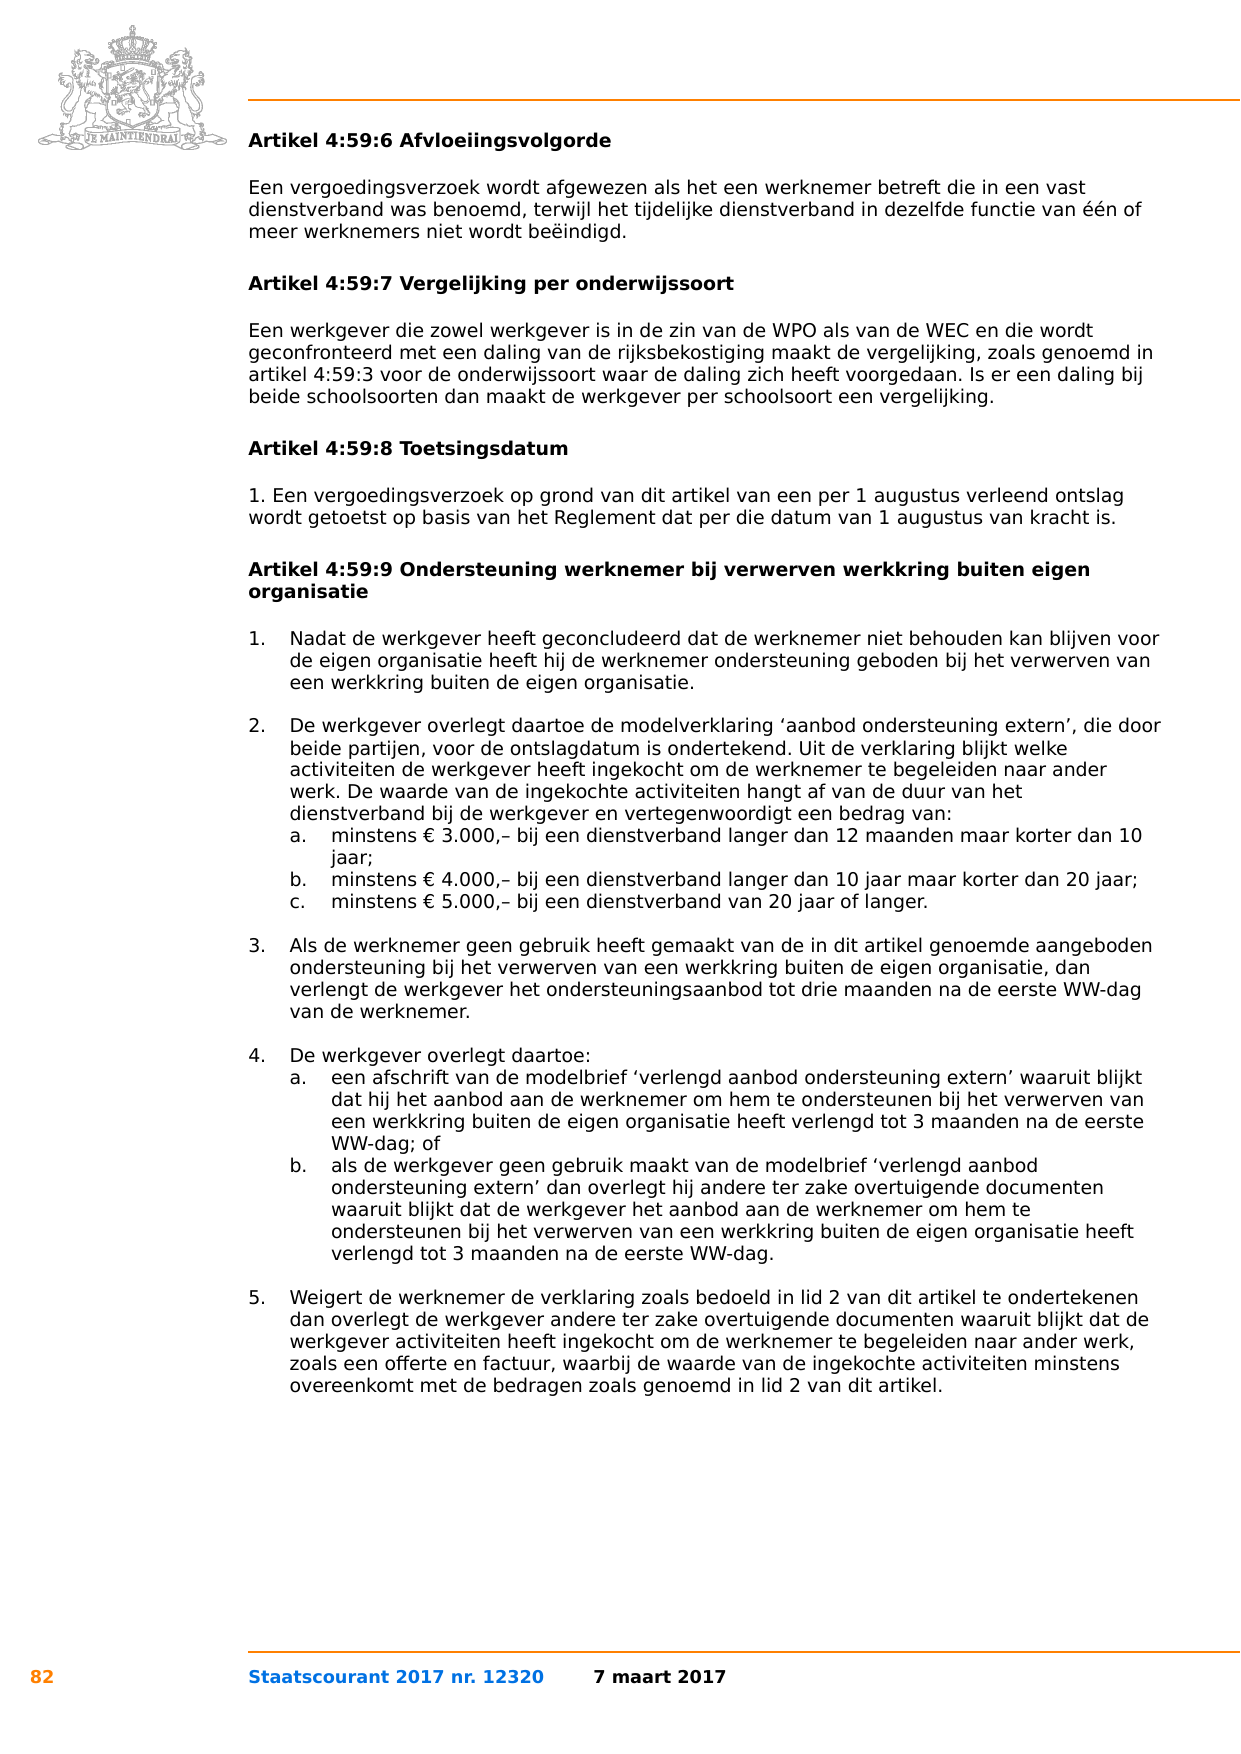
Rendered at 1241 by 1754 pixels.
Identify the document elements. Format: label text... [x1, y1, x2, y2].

text b. als de werkgever geen gebruik maakt van de modelbrief ‘verlengd aanbod ondersteuning extern’ dan overlegt hij andere ter zake overtuigende documenten waaruit blijkt dat de werkgever het aanbod aan de werknemer om hem te ondersteunen bij het verwerven van een werkkring buiten de eigen organisatie heeft verlengd tot 3 maanden na de eerste WW-dag. [289, 1155, 1163, 1265]
text 4. De werkgever overlegt daartoe: [248, 1045, 1163, 1067]
text 1. Een vergoedingsverzoek op grond van dit artikel van een per 1 augustus verleend ontslag wordt getoetst op basis van het Reglement dat per die datum van 1 augustus van kracht is. [248, 485, 1163, 529]
subtitle Artikel 4:59:8 Toetsingsdatum [248, 438, 1163, 460]
subtitle Artikel 4:59:6 Afvloeiingsvolgorde [248, 130, 1163, 152]
text 5. Weigert de werknemer de verklaring zoals bedoeld in lid 2 van dit artikel te ondertekenen dan overlegt de werkgever andere ter zake overtuigende documenten waaruit blijkt dat de werkgever activiteiten heeft ingekocht om de werknemer te begeleiden naar ander werk, zoals een offerte en factuur, waarbij de waarde van de ingekochte activiteiten minstens overeenkomt met de bedragen zoals genoemd in lid 2 van dit artikel. [248, 1287, 1163, 1396]
picture [38, 25, 227, 150]
text c. minstens € 5.000,– bij een dienstverband van 20 jaar of langer. [289, 891, 1163, 913]
text 3. Als de werknemer geen gebruik heeft gemaakt van de in dit artikel genoemde aangeboden ondersteuning bij het verwerven van een werkkring buiten de eigen organisatie, dan verlengt de werkgever het ondersteuningsaanbod tot drie maanden na de eerste WW-dag van de werknemer. [248, 935, 1163, 1023]
text Een vergoedingsverzoek wordt afgewezen als het een werknemer betreft die in een vast dienstverband was benoemd, terwijl het tijdelijke dienstverband in dezelfde functie van één of meer werknemers niet wordt beëindigd. [248, 177, 1163, 243]
text 1. Nadat de werkgever heeft geconcludeerd dat de werknemer niet behouden kan blijven voor de eigen organisatie heeft hij de werknemer ondersteuning geboden bij het verwerven van een werkkring buiten de eigen organisatie. [248, 628, 1163, 693]
text 2. De werkgever overlegt daartoe de modelverklaring ‘aanbod ondersteuning extern’, die door beide partijen, voor de ontslagdatum is ondertekend. Uit de verklaring blijkt welke activiteiten de werkgever heeft ingekocht om de werknemer te begeleiden naar ander werk. De waarde van de ingekochte activiteiten hangt af van de duur van het dienstverband bij de werkgever en vertegenwoordigt een bedrag van: [248, 715, 1163, 825]
text Een werkgever die zowel werkgever is in de zin van de WPO als van de WEC en die wordt geconfronteerd met een daling van de rijksbekostiging maakt de vergelijking, zoals genoemd in artikel 4:59:3 voor de onderwijssoort waar de daling zich heeft voorgedaan. Is er een daling bij beide schoolsoorten dan maakt de werkgever per schoolsoort een vergelijking. [248, 320, 1163, 408]
subtitle Artikel 4:59:9 Ondersteuning werknemer bij verwerven werkkring buiten eigen organisatie [248, 559, 1163, 603]
subtitle Artikel 4:59:7 Vergelijking per onderwijssoort [248, 273, 1163, 295]
text a. minstens € 3.000,– bij een dienstverband langer dan 12 maanden maar korter dan 10 jaar; [289, 825, 1163, 869]
text b. minstens € 4.000,– bij een dienstverband langer dan 10 jaar maar korter dan 20 jaar; [289, 869, 1163, 891]
text a. een afschrift van de modelbrief ‘verlengd aanbod ondersteuning extern’ waaruit blijkt dat hij het aanbod aan de werknemer om hem te ondersteunen bij het verwerven van een werkkring buiten de eigen organisatie heeft verlengd tot 3 maanden na de eerste WW-dag; of [289, 1067, 1163, 1155]
